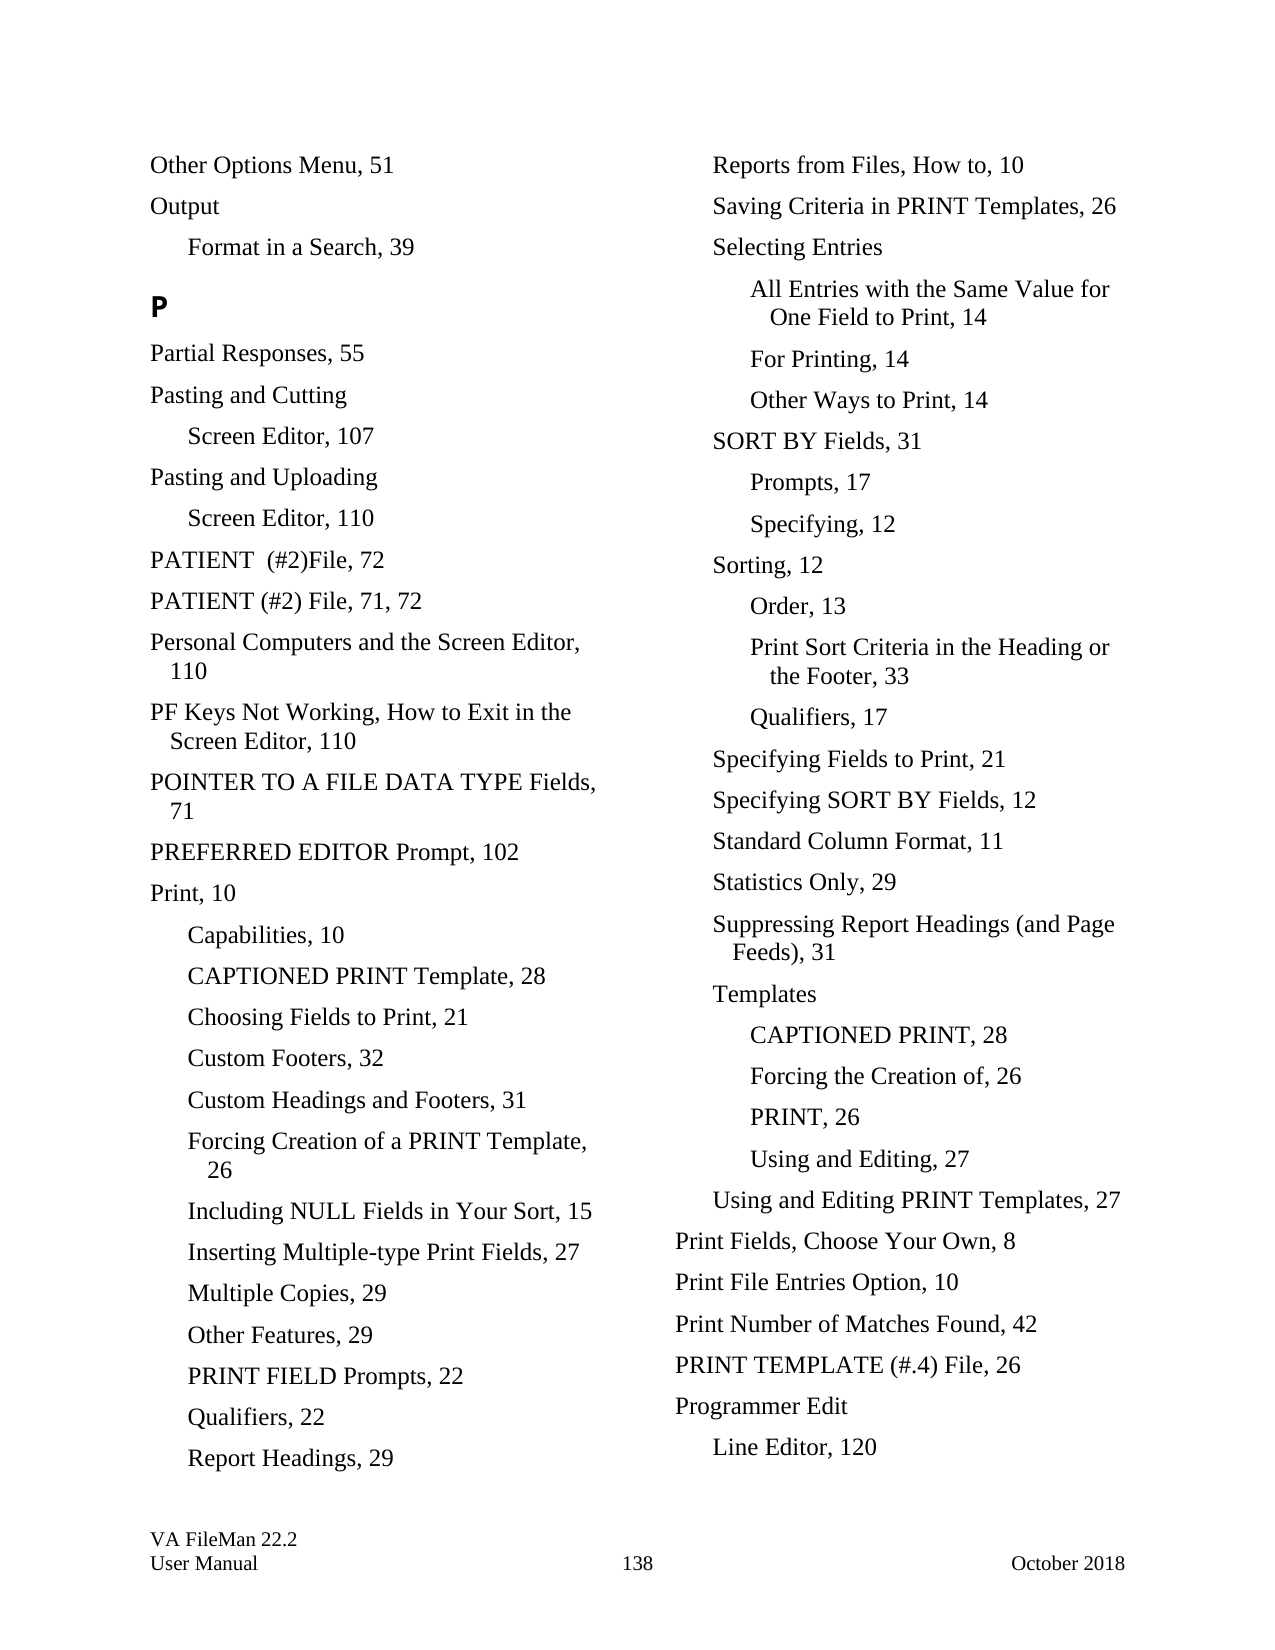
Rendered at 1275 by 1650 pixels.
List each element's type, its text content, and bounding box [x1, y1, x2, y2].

text For Printing, 14 [750, 344, 1125, 372]
text Print Sort Criteria in the Heading or the Footer, 33 [750, 632, 1125, 690]
text POINTER TO A FILE DATA TYPE Fields, 71 [150, 767, 600, 825]
text Reports from Files, How to, 10 [712, 150, 1125, 179]
text Print File Entries Option, 10 [675, 1267, 1125, 1296]
text Format in a Search, 39 [187, 232, 600, 261]
text PRINT TEMPLATE (#.4) File, 26 [675, 1350, 1125, 1379]
text PRINT, 26 [750, 1102, 1125, 1131]
text Qualifiers, 17 [750, 702, 1125, 731]
text Output [150, 191, 600, 220]
text All Entries with the Same Value for One Field to Print, 14 [750, 274, 1125, 331]
text Using and Editing PRINT Templates, 27 [712, 1185, 1125, 1214]
text Personal Computers and the Screen Editor, 110 [150, 627, 600, 685]
text Forcing Creation of a PRINT Template, 26 [187, 1126, 600, 1183]
text Templates [712, 979, 1125, 1007]
text Standard Column Format, 11 [712, 826, 1125, 855]
text Print, 10 [150, 878, 600, 907]
text Print Number of Matches Found, 42 [675, 1309, 1125, 1337]
text Report Headings, 29 [187, 1443, 600, 1472]
text Suppressing Report Headings (and Page Feeds), 31 [712, 909, 1125, 966]
text Saving Criteria in PRINT Templates, 26 [712, 191, 1125, 220]
text Forcing the Creation of, 26 [750, 1061, 1125, 1090]
text Partial Responses, 55 [150, 338, 600, 367]
text Specifying, 12 [750, 509, 1125, 537]
text Qualifiers, 22 [187, 1402, 600, 1431]
text PRINT FIELD Prompts, 22 [187, 1361, 600, 1390]
text PREFERRED EDITOR Prompt, 102 [150, 837, 600, 866]
text Including NULL Fields in Your Sort, 15 [187, 1196, 600, 1225]
text Prompts, 17 [750, 467, 1125, 496]
text Capabilities, 10 [187, 920, 600, 948]
subtitle P [150, 286, 600, 326]
text PF Keys Not Working, How to Exit in the Screen Editor, 110 [150, 697, 600, 755]
text Using and Editing, 27 [750, 1144, 1125, 1172]
text CAPTIONED PRINT Template, 28 [187, 961, 600, 990]
text Specifying SORT BY Fields, 12 [712, 785, 1125, 814]
text Other Options Menu, 51 [150, 150, 600, 179]
text PATIENT (#2) File, 71, 72 [150, 586, 600, 615]
text Pasting and Uploading [150, 462, 600, 491]
text Line Editor, 120 [712, 1432, 1125, 1461]
text Choosing Fields to Print, 21 [187, 1002, 600, 1031]
text Programmer Edit [675, 1391, 1125, 1420]
text Custom Headings and Footers, 31 [187, 1085, 600, 1113]
text Sorting, 12 [712, 550, 1125, 579]
text Multiple Copies, 29 [187, 1278, 600, 1307]
text Other Features, 29 [187, 1320, 600, 1348]
text Inserting Multiple-type Print Fields, 27 [187, 1237, 600, 1266]
text CAPTIONED PRINT, 28 [750, 1020, 1125, 1049]
text Screen Editor, 107 [187, 421, 600, 450]
text PATIENT (#2)File, 72 [150, 545, 600, 573]
text Statistics Only, 29 [712, 867, 1125, 896]
text Pasting and Cutting [150, 380, 600, 408]
text Selecting Entries [712, 232, 1125, 261]
text SORT BY Fields, 31 [712, 426, 1125, 455]
text Custom Footers, 32 [187, 1043, 600, 1072]
text Order, 13 [750, 591, 1125, 620]
text Screen Editor, 110 [187, 503, 600, 532]
text Print Fields, Choose Your Own, 8 [675, 1226, 1125, 1255]
text Other Ways to Print, 14 [750, 385, 1125, 414]
text Specifying Fields to Print, 21 [712, 744, 1125, 772]
